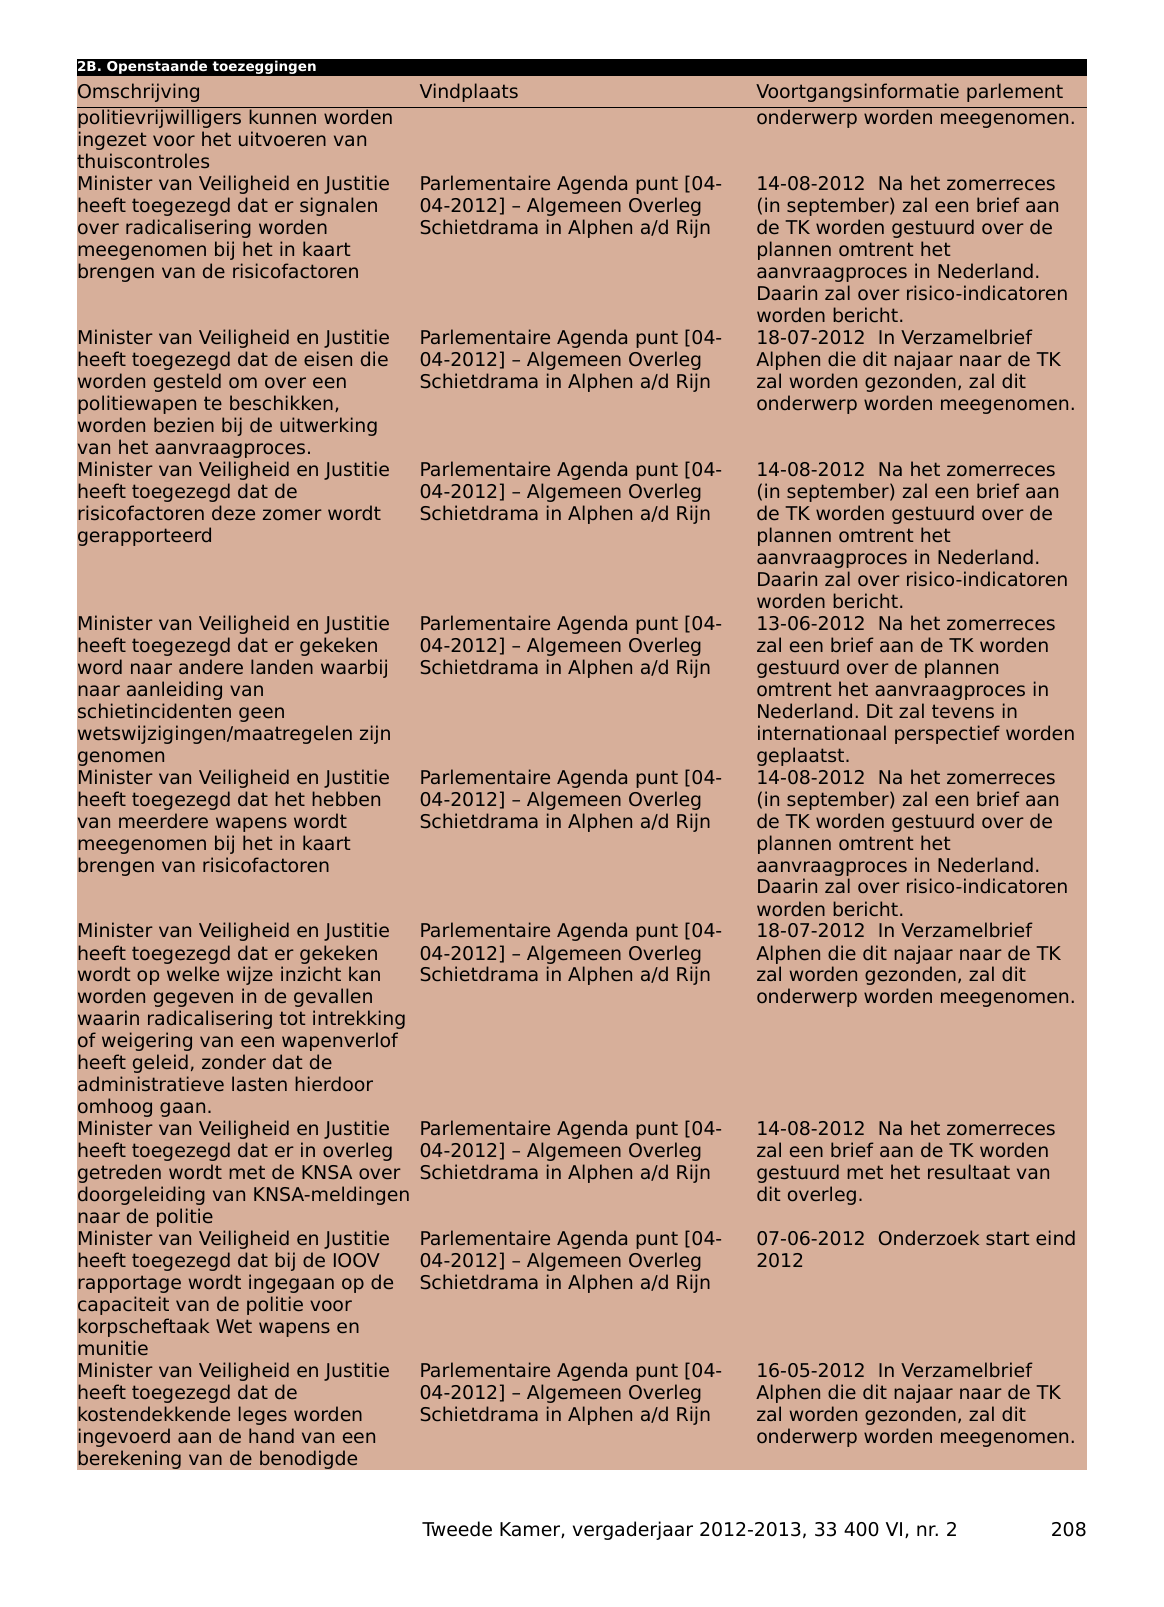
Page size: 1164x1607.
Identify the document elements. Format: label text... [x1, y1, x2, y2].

table_cell 14-08-2012 Na het zomerreces (in september) zal een brief aan de TK worden gestuurd over de plannen omtrent het aanvraagproces in Nederland. Daarin zal over risico-indicatoren worden bericht. [750, 173, 1087, 327]
table_cell Parlementaire Agenda punt [04-04-2012] – Algemeen Overleg Schietdrama in Alphen a/d Rijn [413, 327, 750, 459]
table_cell onderwerp worden meegenomen. [750, 108, 1087, 173]
table_cell 18-07-2012 In Verzamelbrief Alphen die dit najaar naar de TK zal worden gezonden, zal dit onderwerp worden meegenomen. [750, 920, 1087, 1118]
table_cell Minister van Veiligheid en Justitie heeft toegezegd dat bij de IOOV rapportage wordt ingegaan op de capaciteit van de politie voor korpscheftaak Wet wapens en munitie [77, 1228, 413, 1360]
table_cell Parlementaire Agenda punt [04-04-2012] – Algemeen Overleg Schietdrama in Alphen a/d Rijn [413, 1360, 750, 1470]
table_cell Minister van Veiligheid en Justitie heeft toegezegd dat het hebben van meerdere wapens wordt meegenomen bij het in kaart brengen van risicofactoren [77, 767, 413, 920]
table_header 2B. Openstaande toezeggingen [77, 59, 1087, 75]
table_cell 13-06-2012 Na het zomerreces zal een brief aan de TK worden gestuurd over de plannen omtrent het aanvraagproces in Nederland. Dit zal tevens in internationaal perspectief worden geplaatst. [750, 613, 1087, 767]
table_cell 14-08-2012 Na het zomerreces zal een brief aan de TK worden gestuurd met het resultaat van dit overleg. [750, 1118, 1087, 1228]
table_cell Omschrijving [77, 76, 413, 107]
table_cell 18-07-2012 In Verzamelbrief Alphen die dit najaar naar de TK zal worden gezonden, zal dit onderwerp worden meegenomen. [750, 327, 1087, 459]
table_cell Parlementaire Agenda punt [04-04-2012] – Algemeen Overleg Schietdrama in Alphen a/d Rijn [413, 613, 750, 767]
table_cell Parlementaire Agenda punt [04-04-2012] – Algemeen Overleg Schietdrama in Alphen a/d Rijn [413, 1118, 750, 1228]
table_cell Minister van Veiligheid en Justitie heeft toegezegd dat er signalen over radicalisering worden meegenomen bij het in kaart brengen van de risicofactoren [77, 173, 413, 327]
table_cell Minister van Veiligheid en Justitie heeft toegezegd dat de kostendekkende leges worden ingevoerd aan de hand van een berekening van de benodigde [77, 1360, 413, 1470]
table_cell Parlementaire Agenda punt [04-04-2012] – Algemeen Overleg Schietdrama in Alphen a/d Rijn [413, 1228, 750, 1360]
table_cell politievrijwilligers kunnen worden ingezet voor het uitvoeren van thuiscontroles [77, 108, 413, 173]
table_cell Minister van Veiligheid en Justitie heeft toegezegd dat de risicofactoren deze zomer wordt gerapporteerd [77, 459, 413, 613]
table_cell Parlementaire Agenda punt [04-04-2012] – Algemeen Overleg Schietdrama in Alphen a/d Rijn [413, 459, 750, 613]
table_cell Minister van Veiligheid en Justitie heeft toegezegd dat er gekeken word naar andere landen waarbij naar aanleiding van schietincidenten geen wetswijzigingen/maatregelen zijn genomen [77, 613, 413, 767]
table_cell [413, 108, 750, 173]
table_cell 14-08-2012 Na het zomerreces (in september) zal een brief aan de TK worden gestuurd over de plannen omtrent het aanvraagproces in Nederland. Daarin zal over risico-indicatoren worden bericht. [750, 767, 1087, 920]
table_cell Vindplaats [413, 76, 750, 107]
table_cell Minister van Veiligheid en Justitie heeft toegezegd dat er in overleg getreden wordt met de KNSA over doorgeleiding van KNSA-meldingen naar de politie [77, 1118, 413, 1228]
table_cell Voortgangsinformatie parlement [750, 76, 1087, 107]
table_cell Parlementaire Agenda punt [04-04-2012] – Algemeen Overleg Schietdrama in Alphen a/d Rijn [413, 173, 750, 327]
table_cell 14-08-2012 Na het zomerreces (in september) zal een brief aan de TK worden gestuurd over de plannen omtrent het aanvraagproces in Nederland. Daarin zal over risico-indicatoren worden bericht. [750, 459, 1087, 613]
table_cell Parlementaire Agenda punt [04-04-2012] – Algemeen Overleg Schietdrama in Alphen a/d Rijn [413, 767, 750, 920]
table_cell 07-06-2012 Onderzoek start eind 2012 [750, 1228, 1087, 1360]
table_cell Minister van Veiligheid en Justitie heeft toegezegd dat er gekeken wordt op welke wijze inzicht kan worden gegeven in de gevallen waarin radicalisering tot intrekking of weigering van een wapenverlof heeft geleid, zonder dat de administratieve lasten hierdoor omhoog gaan. [77, 920, 413, 1118]
table_cell Minister van Veiligheid en Justitie heeft toegezegd dat de eisen die worden gesteld om over een politiewapen te beschikken, worden bezien bij de uitwerking van het aanvraagproces. [77, 327, 413, 459]
table_cell Parlementaire Agenda punt [04-04-2012] – Algemeen Overleg Schietdrama in Alphen a/d Rijn [413, 920, 750, 1118]
table_cell 16-05-2012 In Verzamelbrief Alphen die dit najaar naar de TK zal worden gezonden, zal dit onderwerp worden meegenomen. [750, 1360, 1087, 1470]
